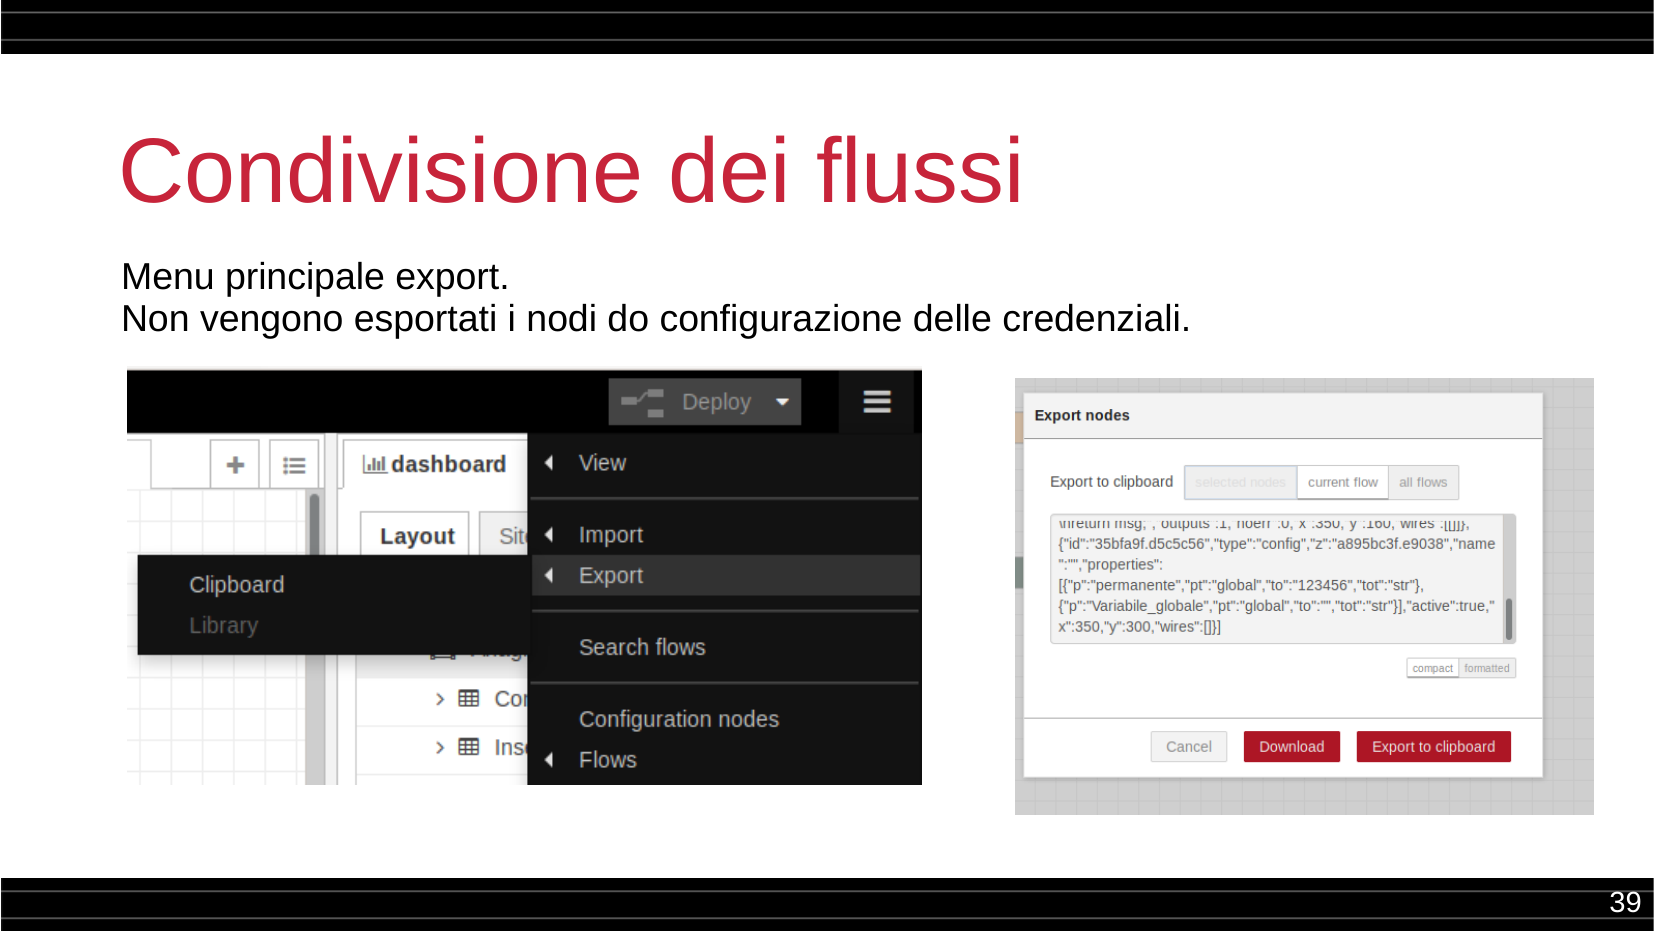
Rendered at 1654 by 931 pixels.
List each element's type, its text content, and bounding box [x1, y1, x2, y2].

picture [1, 0, 1654, 54]
picture [1, 878, 1654, 931]
title Condivisione dei flussi [118, 92, 1040, 248]
picture [127, 366, 922, 785]
text_box Menu principale export. Non vengono esportati i nodi do configurazione delle credenziali. [106, 248, 1548, 389]
picture [1015, 378, 1594, 815]
